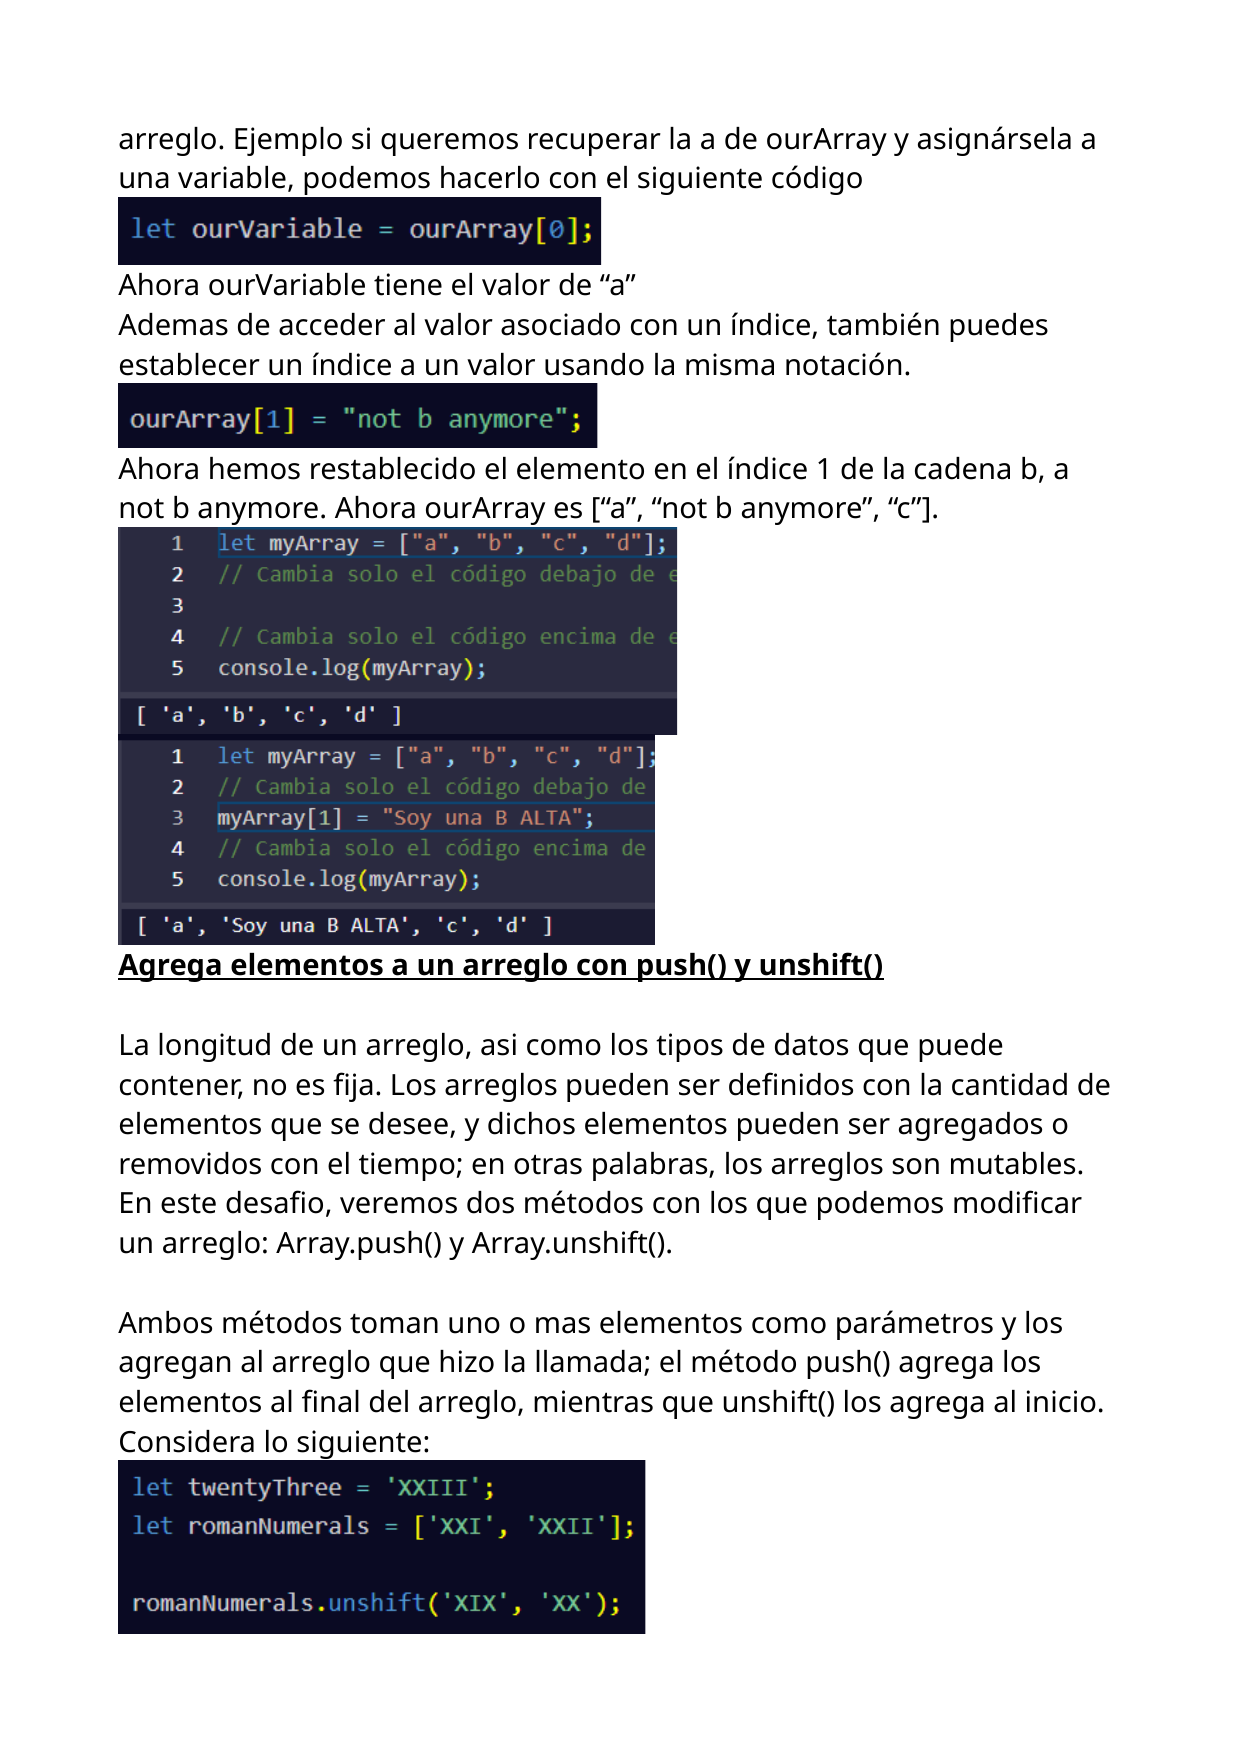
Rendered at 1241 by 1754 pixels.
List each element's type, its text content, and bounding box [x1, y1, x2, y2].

text Ademas de acceder al valor asociado con un índice, también puedes establecer un índice a un valor usando la misma notación. [118, 304, 1122, 384]
text arreglo. Ejemplo si queremos recuperar la a de ourArray y asignársela a una variable, podemos hacerlo con el siguiente código [118, 118, 1122, 197]
text La longitud de un arreglo, asi como los tipos de datos que puede contener, no es fija. Los arreglos pueden ser definidos con la cantidad de elementos que se desee, y dichos elementos pueden ser agregados o removidos con el tiempo; en otras palabras, los arreglos son mutables. En este desafio, veremos dos métodos con los que podemos modificar un arreglo: Array.push() y Array.unshift(). [118, 1024, 1122, 1262]
text Ahora hemos restablecido el elemento en el índice 1 de la cadena b, a not b anymore. Ahora ourArray es [“a”, “not b anymore”, “c”]. [118, 448, 1122, 527]
text Ambos métodos toman uno o mas elementos como parámetros y los agregan al arreglo que hizo la llamada; el método push() agrega los elementos al final del arreglo, mientras que unshift() los agrega al inicio. Considera lo siguiente: [118, 1302, 1122, 1461]
text Agrega elementos a un arreglo con push() y unshift() [118, 945, 1122, 984]
text Ahora ourVariable tiene el valor de “a” [118, 265, 1122, 304]
